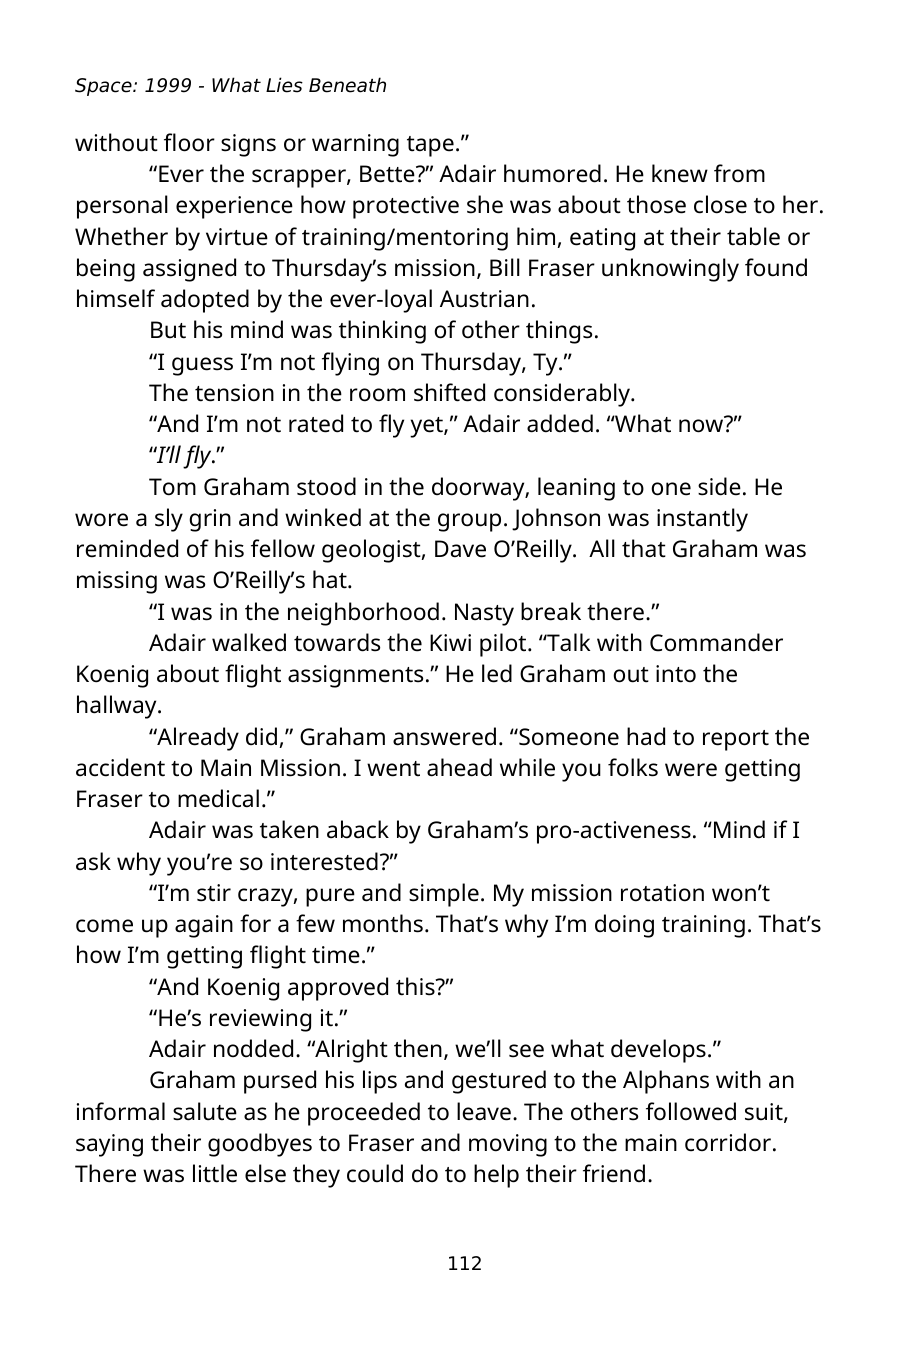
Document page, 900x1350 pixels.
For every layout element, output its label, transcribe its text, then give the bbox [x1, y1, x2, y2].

text without floor signs or warning tape.” [75, 127, 825, 158]
text But his mind was thinking of other things. [75, 314, 825, 346]
text Graham pursed his lips and gestured to the Alphans with an informal salute as he proceeded to leave. The others followed suit, saying their goodbyes to Fraser and moving to the main corridor. There was little else they could do to help their friend. [75, 1064, 825, 1189]
text “Ever the scrapper, Bette?” Adair humored. He knew from personal experience how protective she was about those close to her. Whether by virtue of training/mentoring him, eating at their table or being assigned to Thursday’s mission, Bill Fraser unknowingly found himself adopted by the ever-loyal Austrian. [75, 158, 825, 314]
text “I’ll fly.” [75, 439, 825, 471]
text Adair nodded. “Alright then, we’ll see what develops.” [75, 1033, 825, 1064]
text The tension in the room shifted considerably. [75, 377, 825, 408]
text Adair was taken aback by Graham’s pro-activeness. “Mind if I ask why you’re so interested?” [75, 814, 825, 877]
text “He’s reviewing it.” [75, 1002, 825, 1033]
text “I was in the neighborhood. Nasty break there.” [75, 596, 825, 627]
text “Already did,” Graham answered. “Someone had to report the accident to Main Mission. I went ahead while you folks were getting Fraser to medical.” [75, 721, 825, 814]
text Adair walked towards the Kiwi pilot. “Talk with Commander Koenig about flight assignments.” He led Graham out into the hallway. [75, 627, 825, 721]
text “And I’m not rated to fly yet,” Adair added. “What now?” [75, 408, 825, 439]
text Tom Graham stood in the doorway, leaning to one side. He wore a sly grin and winked at the group. Johnson was instantly reminded of his fellow geologist, Dave O’Reilly. All that Graham was missing was O’Reilly’s hat. [75, 471, 825, 596]
text “I’m stir crazy, pure and simple. My mission rotation won’t come up again for a few months. That’s why I’m doing training. That’s how I’m getting flight time.” [75, 877, 825, 971]
text “And Koenig approved this?” [75, 971, 825, 1002]
text “I guess I’m not flying on Thursday, Ty.” [75, 346, 825, 377]
